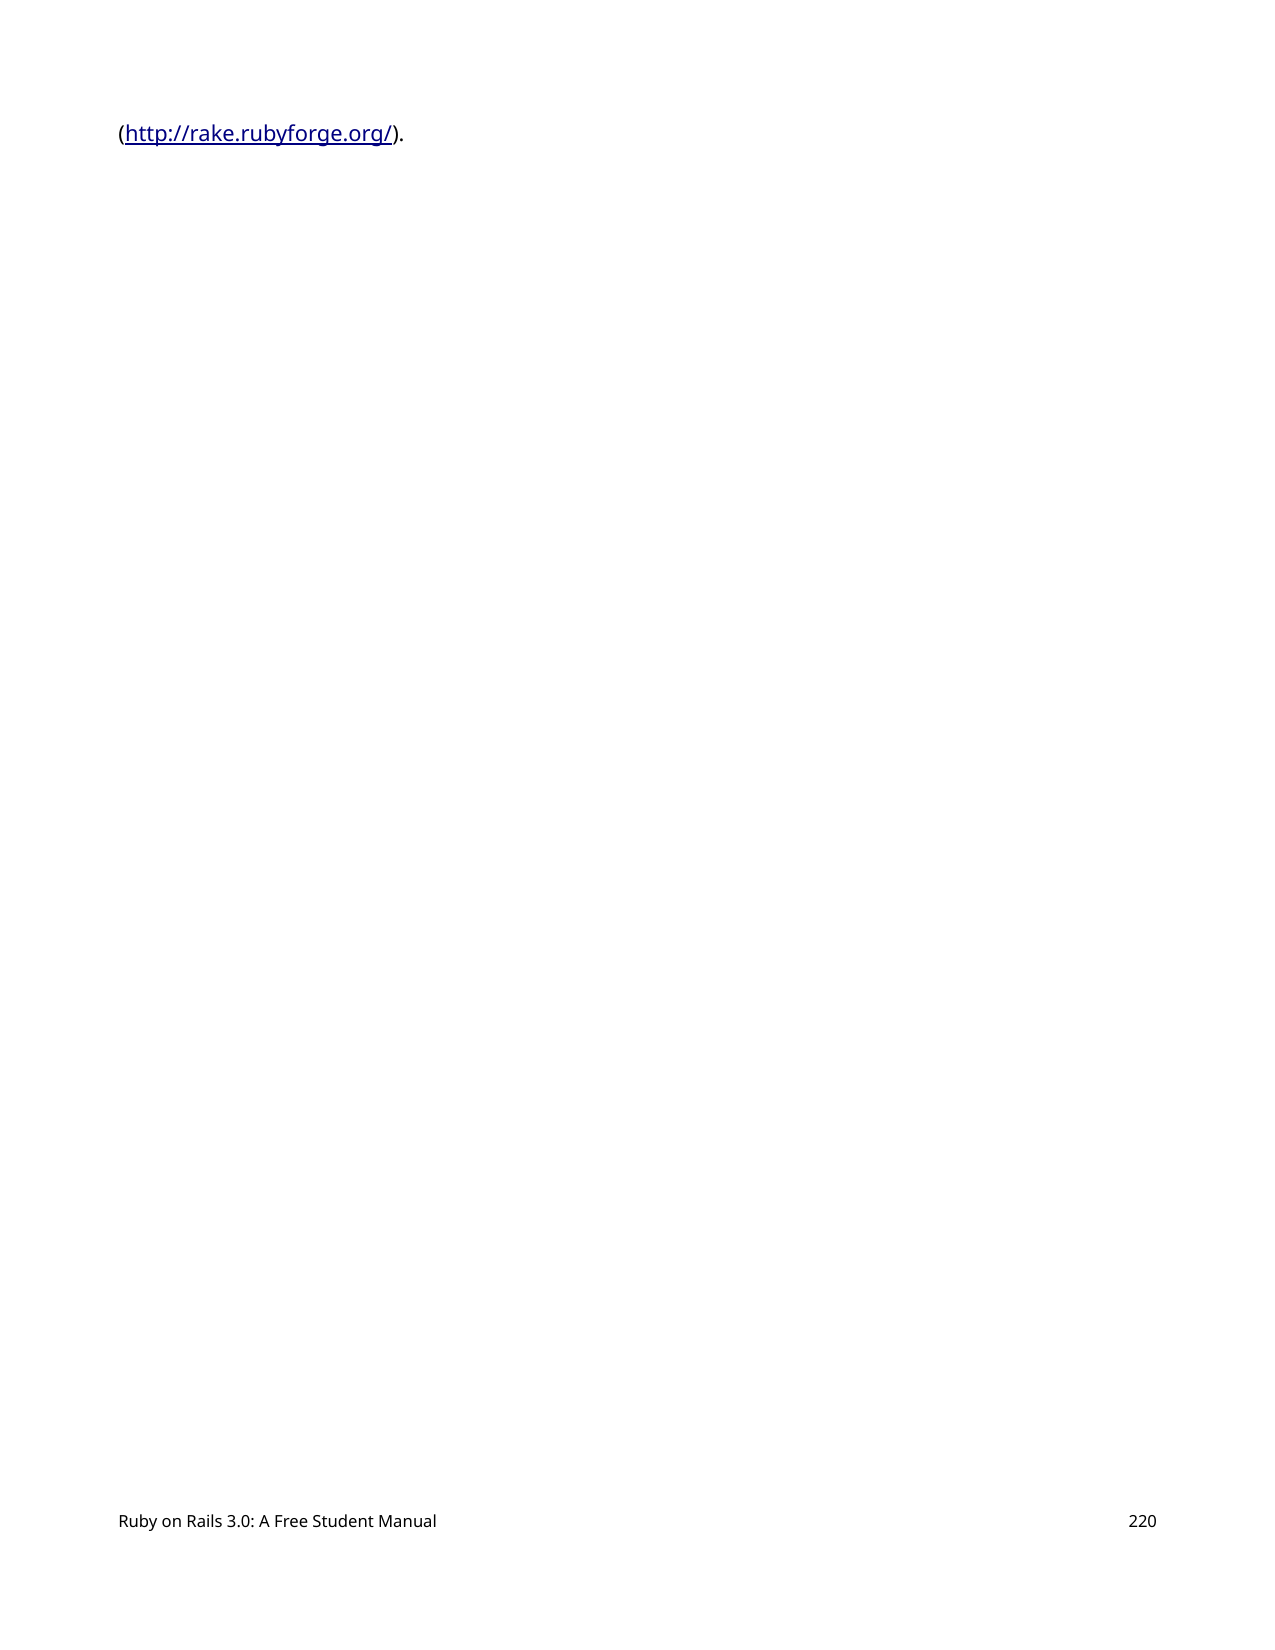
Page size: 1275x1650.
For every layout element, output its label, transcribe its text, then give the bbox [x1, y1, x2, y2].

text (http://rake.rubyforge.org/). [118, 118, 1157, 148]
